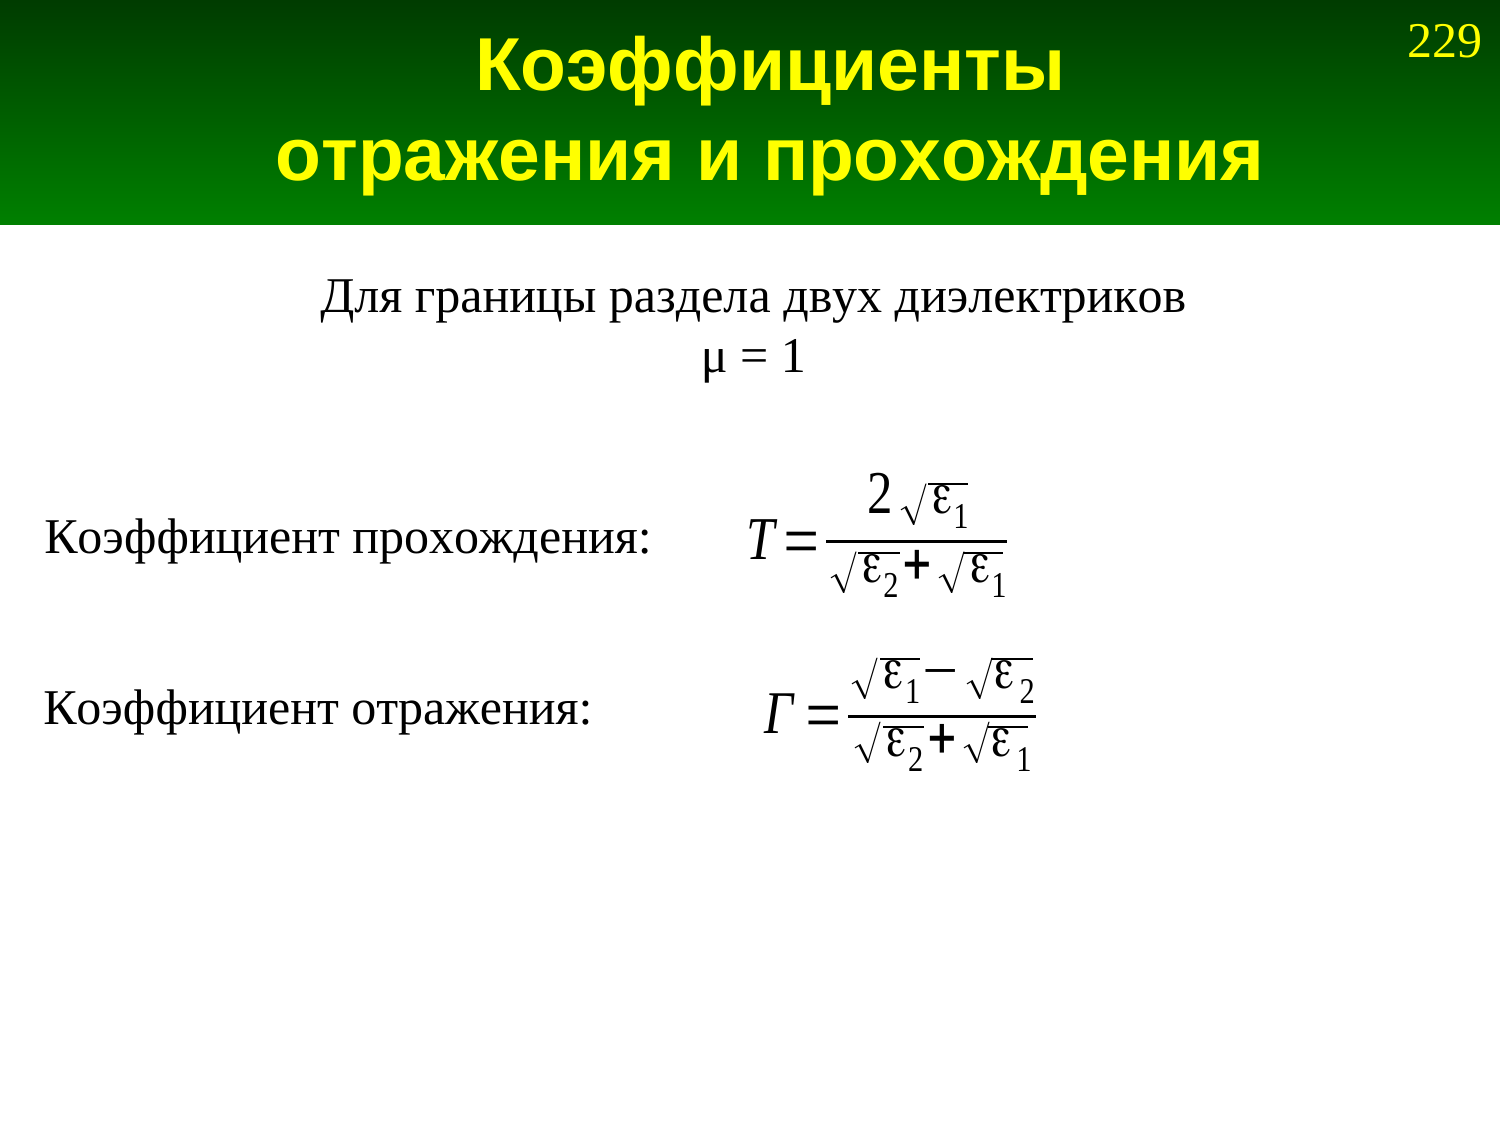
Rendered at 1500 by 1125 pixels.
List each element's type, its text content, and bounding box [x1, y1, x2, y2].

chart [748, 653, 1052, 780]
text_box Для границы раздела двух диэлектриков μ = 1 [305, 254, 1202, 390]
chart [733, 460, 1023, 606]
text_box Коэффициент отражения: [28, 667, 608, 743]
text_box Коэффициент прохождения: [29, 495, 667, 571]
title Коэффициенты отражения и прохождения [100, 7, 1441, 204]
